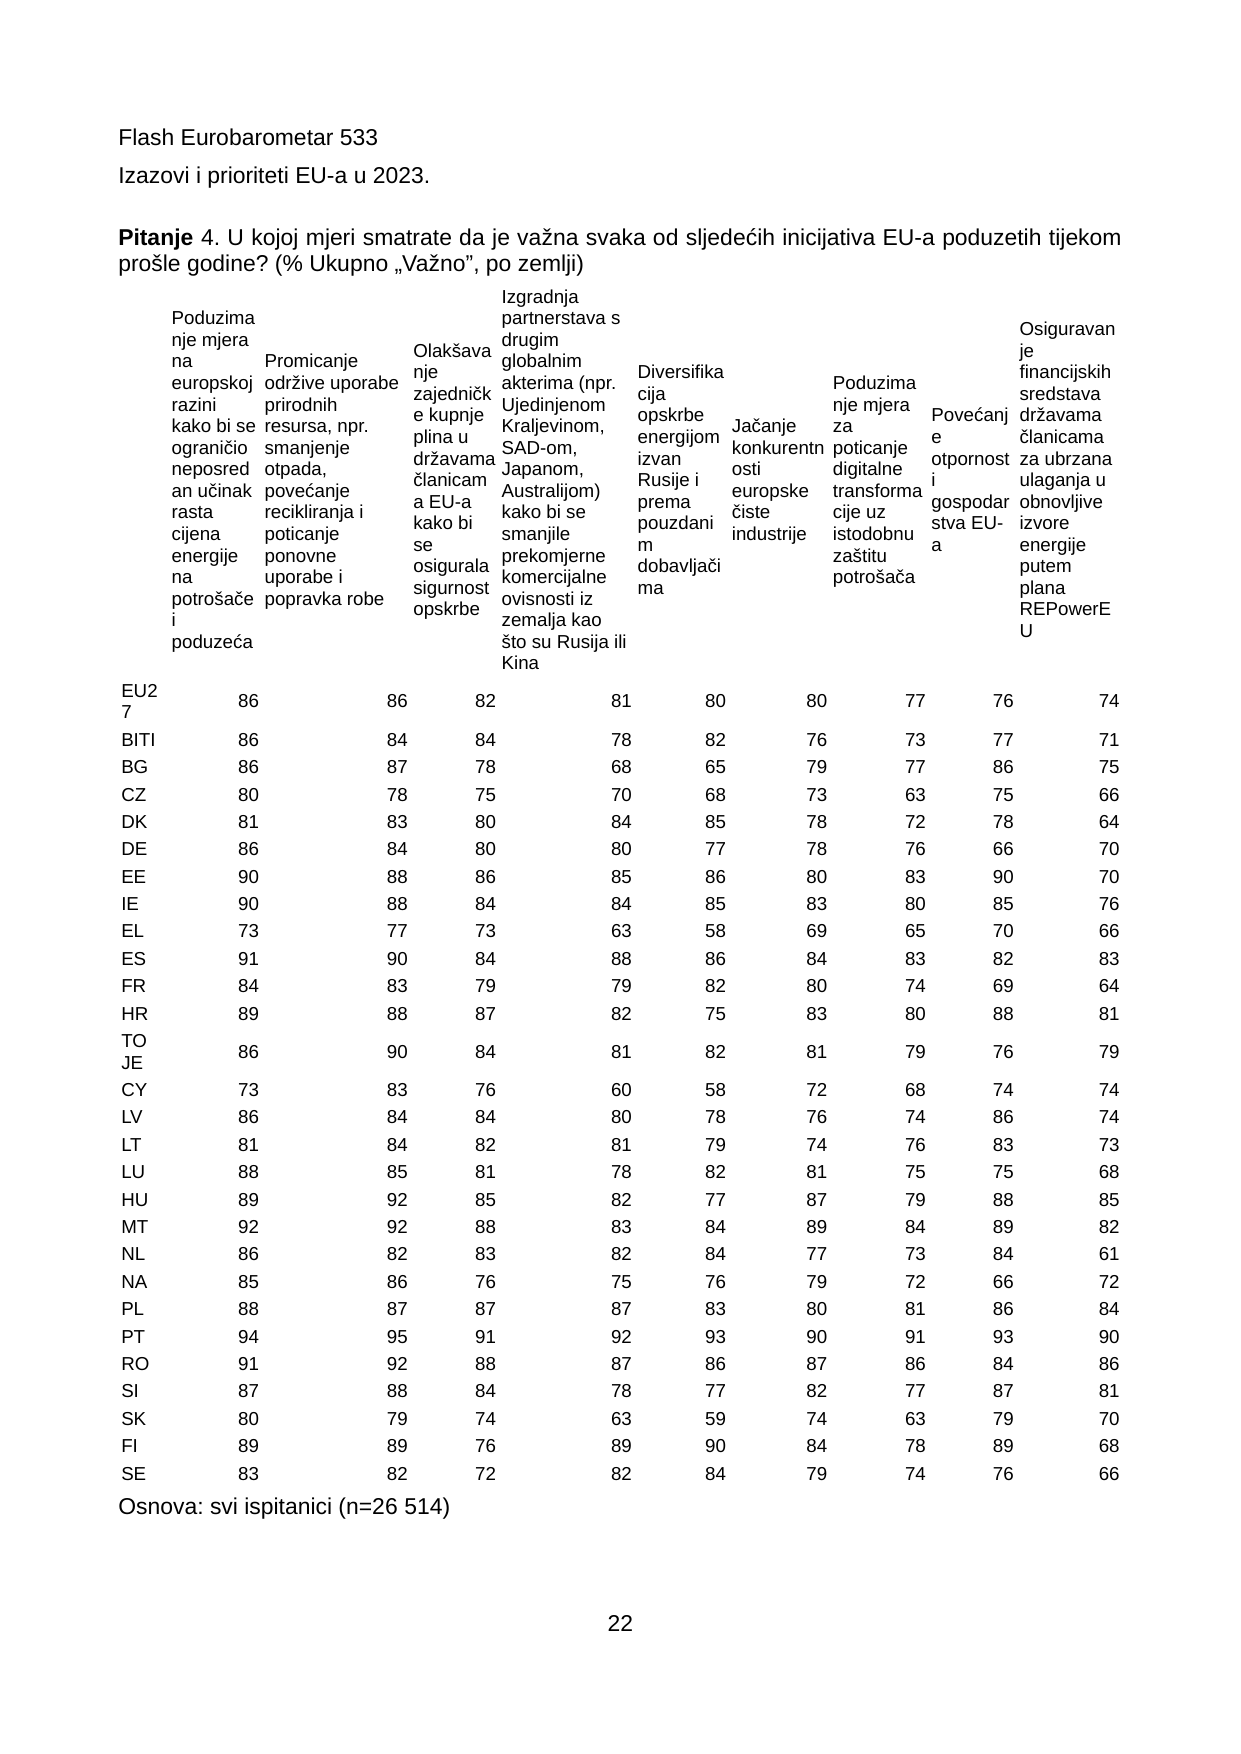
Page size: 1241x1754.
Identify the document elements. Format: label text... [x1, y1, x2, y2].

table_cell 76 [729, 726, 830, 753]
table_cell CZ [118, 780, 168, 808]
table_cell 81 [499, 1131, 634, 1158]
table_cell 77 [830, 753, 928, 780]
table_cell 76 [410, 1432, 498, 1459]
table_cell 79 [410, 972, 498, 999]
table_cell 81 [169, 808, 261, 835]
table_cell 80 [729, 863, 830, 890]
table_cell 90 [635, 1432, 729, 1459]
table_cell 76 [410, 1268, 498, 1295]
table_cell 90 [729, 1323, 830, 1350]
table_cell 86 [261, 677, 410, 726]
table_cell 77 [635, 835, 729, 863]
table_cell 87 [729, 1186, 830, 1213]
table_cell 82 [499, 1460, 634, 1487]
table_cell 83 [261, 1076, 410, 1103]
table_cell 60 [499, 1076, 634, 1103]
table_cell 85 [635, 808, 729, 835]
table_cell 80 [729, 677, 830, 726]
table_cell 89 [169, 1432, 261, 1459]
table_cell 76 [928, 677, 1016, 726]
table_cell 82 [729, 1377, 830, 1405]
table_cell 78 [729, 808, 830, 835]
table_cell 86 [169, 753, 261, 780]
table_cell NA [118, 1268, 168, 1295]
table_cell 89 [729, 1213, 830, 1240]
table_cell 84 [410, 1027, 498, 1076]
table_cell 82 [635, 1027, 729, 1076]
table_cell 82 [499, 1186, 634, 1213]
table_cell 89 [169, 1000, 261, 1027]
table_header Olakšavanje zajedničke kupnje plina u državama članicama EU-a kako bi se osigurala sigurnost opskrbe [410, 283, 498, 677]
table_cell 74 [928, 1076, 1016, 1103]
table_cell EL [118, 918, 168, 945]
table_cell 79 [729, 1268, 830, 1295]
table_cell 86 [928, 753, 1016, 780]
table_cell 88 [261, 890, 410, 917]
table_cell 70 [928, 918, 1016, 945]
table_cell 88 [410, 1213, 498, 1240]
table_cell 81 [499, 1027, 634, 1076]
table_cell 74 [729, 1405, 830, 1432]
table_cell 63 [830, 1405, 928, 1432]
table_cell 82 [261, 1460, 410, 1487]
table_cell 86 [1016, 1350, 1122, 1377]
table_cell MT [118, 1213, 168, 1240]
table_cell 85 [410, 1186, 498, 1213]
table_cell 84 [830, 1213, 928, 1240]
table_cell 87 [410, 1000, 498, 1027]
table_cell 83 [261, 808, 410, 835]
table_cell 86 [410, 863, 498, 890]
table_cell 63 [499, 1405, 634, 1432]
table_cell 72 [1016, 1268, 1122, 1295]
table_cell 83 [729, 1000, 830, 1027]
table_header Osiguravanje financijskih sredstava državama članicama za ubrzana ulaganja u obnovljive izvore energije putem plana REPowerEU [1016, 283, 1122, 677]
table_cell 91 [410, 1323, 498, 1350]
table_cell 84 [1016, 1295, 1122, 1322]
table_cell 72 [830, 808, 928, 835]
table_cell 82 [499, 1240, 634, 1268]
table_cell 69 [928, 972, 1016, 999]
table_cell 80 [729, 972, 830, 999]
table_cell 78 [410, 753, 498, 780]
table_cell 72 [729, 1076, 830, 1103]
table_cell 68 [830, 1076, 928, 1103]
table_cell 73 [169, 1076, 261, 1103]
table_cell 92 [169, 1213, 261, 1240]
table_cell 87 [410, 1295, 498, 1322]
table_cell 80 [169, 780, 261, 808]
table_cell 86 [169, 1240, 261, 1268]
table_cell 82 [635, 972, 729, 999]
table_cell HR [118, 1000, 168, 1027]
table_header [118, 283, 168, 677]
table_cell 85 [261, 1158, 410, 1186]
table_cell 66 [1016, 1460, 1122, 1487]
table_cell 75 [928, 780, 1016, 808]
table_header Jačanje konkurentnosti europske čiste industrije [729, 283, 830, 677]
table_cell 77 [928, 726, 1016, 753]
table_cell 87 [261, 1295, 410, 1322]
table_cell 88 [261, 1000, 410, 1027]
table_cell CY [118, 1076, 168, 1103]
table_cell 83 [635, 1295, 729, 1322]
table_cell 89 [261, 1432, 410, 1459]
table_cell 80 [410, 835, 498, 863]
table_cell 81 [729, 1158, 830, 1186]
table_cell 84 [410, 1103, 498, 1131]
table_cell ES [118, 945, 168, 972]
table_cell 85 [928, 890, 1016, 917]
table_cell 92 [261, 1213, 410, 1240]
table_cell 73 [1016, 1131, 1122, 1158]
table_cell 91 [169, 1350, 261, 1377]
table_cell 82 [499, 1000, 634, 1027]
table_cell FR [118, 972, 168, 999]
table_cell 84 [928, 1350, 1016, 1377]
table_cell 83 [410, 1240, 498, 1268]
table_cell 78 [729, 835, 830, 863]
table_cell 81 [169, 1131, 261, 1158]
table_cell 78 [499, 726, 634, 753]
table_cell 80 [499, 835, 634, 863]
table_cell 65 [830, 918, 928, 945]
table_cell 77 [729, 1240, 830, 1268]
table_cell 76 [410, 1076, 498, 1103]
table_cell 76 [928, 1460, 1016, 1487]
table_cell IE [118, 890, 168, 917]
table_cell 73 [729, 780, 830, 808]
table_cell 63 [499, 918, 634, 945]
table_header Povećanje otpornosti gospodarstva EU-a [928, 283, 1016, 677]
table_cell 90 [1016, 1323, 1122, 1350]
table_cell 80 [635, 677, 729, 726]
table_cell 64 [1016, 972, 1122, 999]
table_cell 88 [169, 1158, 261, 1186]
table_cell 84 [261, 1131, 410, 1158]
table_cell 80 [499, 1103, 634, 1131]
table_cell 85 [635, 890, 729, 917]
table_cell 72 [410, 1460, 498, 1487]
text Osnova: svi ispitanici (n=26 514) [118, 1493, 1122, 1519]
table_cell 74 [1016, 1076, 1122, 1103]
table_cell 74 [830, 1103, 928, 1131]
table_cell 82 [635, 1158, 729, 1186]
table_cell 83 [928, 1131, 1016, 1158]
table_cell DE [118, 835, 168, 863]
table_cell 74 [830, 1460, 928, 1487]
table_cell 86 [635, 863, 729, 890]
table_cell EE [118, 863, 168, 890]
table_cell 75 [635, 1000, 729, 1027]
table_cell 65 [635, 753, 729, 780]
table_header Diversifikacija opskrbe energijom izvan Rusije i prema pouzdanim dobavljačima [635, 283, 729, 677]
table_cell 74 [729, 1131, 830, 1158]
table_cell 88 [261, 863, 410, 890]
table_cell 63 [830, 780, 928, 808]
table_cell 82 [261, 1240, 410, 1268]
table_cell 84 [410, 890, 498, 917]
table_cell 87 [499, 1295, 634, 1322]
table_cell 77 [830, 677, 928, 726]
table_cell 79 [261, 1405, 410, 1432]
table_cell 86 [928, 1295, 1016, 1322]
table_cell 76 [830, 835, 928, 863]
table_cell TO JE [118, 1027, 168, 1076]
table_cell 85 [1016, 1186, 1122, 1213]
table_cell 84 [261, 1103, 410, 1131]
table_cell 73 [169, 918, 261, 945]
table_cell 90 [169, 863, 261, 890]
table_cell 84 [499, 808, 634, 835]
table_cell 87 [499, 1350, 634, 1377]
table_cell 84 [410, 945, 498, 972]
table_cell 59 [635, 1405, 729, 1432]
table_header Izgradnja partnerstava s drugim globalnim akterima (npr. Ujedinjenom Kraljevinom, SAD-om, Japanom, Australijom) kako bi se smanjile prekomjerne komercijalne ovisnosti iz zemalja kao što su Rusija ili Kina [499, 283, 634, 677]
table_cell 81 [410, 1158, 498, 1186]
table_cell 88 [410, 1350, 498, 1377]
table_cell 84 [729, 945, 830, 972]
table_cell 68 [635, 780, 729, 808]
table_cell BITI [118, 726, 168, 753]
table_cell 79 [830, 1186, 928, 1213]
table_cell NL [118, 1240, 168, 1268]
table_cell 86 [635, 945, 729, 972]
table_cell 70 [1016, 863, 1122, 890]
table_cell 73 [830, 726, 928, 753]
table_cell 90 [928, 863, 1016, 890]
table_cell 79 [729, 753, 830, 780]
table_cell 77 [635, 1186, 729, 1213]
table_cell 70 [1016, 835, 1122, 863]
table_cell RO [118, 1350, 168, 1377]
table_cell 89 [169, 1186, 261, 1213]
table_cell 80 [729, 1295, 830, 1322]
table_cell 86 [261, 1268, 410, 1295]
table_cell 82 [928, 945, 1016, 972]
table_cell 84 [729, 1432, 830, 1459]
table_cell LT [118, 1131, 168, 1158]
table_cell 74 [410, 1405, 498, 1432]
table_cell 66 [928, 835, 1016, 863]
table_cell SE [118, 1460, 168, 1487]
table_cell 88 [499, 945, 634, 972]
table_header Promicanje održive uporabe prirodnih resursa, npr. smanjenje otpada, povećanje recikliranja i poticanje ponovne uporabe i popravka robe [261, 283, 410, 677]
table_cell 92 [261, 1350, 410, 1377]
table_cell 83 [830, 863, 928, 890]
table_cell 78 [261, 780, 410, 808]
table_cell SI [118, 1377, 168, 1405]
table_cell 83 [499, 1213, 634, 1240]
table_cell 61 [1016, 1240, 1122, 1268]
table_cell 66 [1016, 780, 1122, 808]
table_cell 75 [499, 1268, 634, 1295]
table_cell 68 [1016, 1432, 1122, 1459]
table_cell 64 [1016, 808, 1122, 835]
table_cell 73 [830, 1240, 928, 1268]
table_cell 81 [1016, 1377, 1122, 1405]
table_cell 68 [499, 753, 634, 780]
table_cell 74 [1016, 677, 1122, 726]
table_cell 76 [635, 1268, 729, 1295]
table_cell 81 [729, 1027, 830, 1076]
table_cell 84 [410, 726, 498, 753]
table_cell 84 [635, 1213, 729, 1240]
table_cell 84 [169, 972, 261, 999]
table_cell 83 [830, 945, 928, 972]
table_cell 86 [169, 1027, 261, 1076]
table_cell 75 [1016, 753, 1122, 780]
table_cell 90 [169, 890, 261, 917]
table_cell 79 [499, 972, 634, 999]
table_cell LV [118, 1103, 168, 1131]
table_cell 88 [928, 1000, 1016, 1027]
table_cell EU27 [118, 677, 168, 726]
table_cell 82 [635, 726, 729, 753]
table_cell BG [118, 753, 168, 780]
table_cell 87 [261, 753, 410, 780]
table_cell 88 [169, 1295, 261, 1322]
table_cell 74 [830, 972, 928, 999]
table_cell 84 [410, 1377, 498, 1405]
table_cell 80 [410, 808, 498, 835]
table_cell 84 [635, 1240, 729, 1268]
table_cell 94 [169, 1323, 261, 1350]
table_cell 70 [499, 780, 634, 808]
table_cell HU [118, 1186, 168, 1213]
table_cell 85 [499, 863, 634, 890]
table_cell 81 [499, 677, 634, 726]
table_cell 92 [499, 1323, 634, 1350]
table_cell FI [118, 1432, 168, 1459]
table_cell 79 [729, 1460, 830, 1487]
table_cell 90 [261, 945, 410, 972]
table_cell 86 [169, 1103, 261, 1131]
table_cell 75 [410, 780, 498, 808]
table_cell 83 [729, 890, 830, 917]
table_cell 79 [928, 1405, 1016, 1432]
table_header Poduzimanje mjera za poticanje digitalne transformacije uz istodobnu zaštitu potrošača [830, 283, 928, 677]
table_cell 88 [261, 1377, 410, 1405]
table_cell 80 [830, 890, 928, 917]
table_cell 76 [928, 1027, 1016, 1076]
table_cell 89 [499, 1432, 634, 1459]
table_cell 76 [830, 1131, 928, 1158]
table_cell 84 [928, 1240, 1016, 1268]
table_cell LU [118, 1158, 168, 1186]
table_cell 89 [928, 1213, 1016, 1240]
table_cell 82 [1016, 1213, 1122, 1240]
table_cell 58 [635, 918, 729, 945]
table_cell 78 [499, 1377, 634, 1405]
table_cell 72 [830, 1268, 928, 1295]
table_cell 78 [499, 1158, 634, 1186]
table_cell 81 [1016, 1000, 1122, 1027]
table_cell 84 [499, 890, 634, 917]
table_cell 85 [169, 1268, 261, 1295]
table_cell 79 [830, 1027, 928, 1076]
table_cell 91 [830, 1323, 928, 1350]
table_cell 78 [830, 1432, 928, 1459]
table_cell DK [118, 808, 168, 835]
text Pitanje 4. U kojoj mjeri smatrate da je važna svaka od sljedećih inicijativa EU-a poduzetih tijekom prošle godine? (% Ukupno „Važno”, po zemlji) [118, 224, 1122, 277]
table_cell 86 [169, 726, 261, 753]
table_cell 78 [928, 808, 1016, 835]
table_cell 78 [635, 1103, 729, 1131]
table_cell 89 [928, 1432, 1016, 1459]
table_cell 75 [928, 1158, 1016, 1186]
table_cell 68 [1016, 1158, 1122, 1186]
table_cell SK [118, 1405, 168, 1432]
table_cell 73 [410, 918, 498, 945]
table_cell 90 [261, 1027, 410, 1076]
table_cell 83 [1016, 945, 1122, 972]
table_cell 91 [169, 945, 261, 972]
table_cell 77 [635, 1377, 729, 1405]
table_cell PL [118, 1295, 168, 1322]
table_cell 95 [261, 1323, 410, 1350]
table_cell 71 [1016, 726, 1122, 753]
table_cell 79 [635, 1131, 729, 1158]
table_cell 84 [261, 835, 410, 863]
table_cell 83 [169, 1460, 261, 1487]
table_cell 66 [1016, 918, 1122, 945]
table_cell 84 [261, 726, 410, 753]
table_header Poduzimanje mjera na europskoj razini kako bi se ograničio neposredan učinak rasta cijena energije na potrošače i poduzeća [169, 283, 261, 677]
table_cell 93 [928, 1323, 1016, 1350]
table_cell 84 [635, 1460, 729, 1487]
table_cell 87 [729, 1350, 830, 1377]
table_cell 77 [830, 1377, 928, 1405]
table_cell 77 [261, 918, 410, 945]
table_cell 80 [830, 1000, 928, 1027]
table_cell 58 [635, 1076, 729, 1103]
table_cell 86 [169, 835, 261, 863]
table_cell PT [118, 1323, 168, 1350]
table_cell 92 [261, 1186, 410, 1213]
table_cell 76 [729, 1103, 830, 1131]
table_cell 76 [1016, 890, 1122, 917]
table_cell 87 [928, 1377, 1016, 1405]
table_cell 88 [928, 1186, 1016, 1213]
table_cell 79 [1016, 1027, 1122, 1076]
table_cell 86 [635, 1350, 729, 1377]
table_cell 87 [169, 1377, 261, 1405]
table_cell 86 [830, 1350, 928, 1377]
table_cell 69 [729, 918, 830, 945]
table_cell 66 [928, 1268, 1016, 1295]
table_cell 86 [169, 677, 261, 726]
table_cell 83 [261, 972, 410, 999]
table_cell 80 [169, 1405, 261, 1432]
table_cell 75 [830, 1158, 928, 1186]
table_cell 74 [1016, 1103, 1122, 1131]
table_cell 93 [635, 1323, 729, 1350]
table_cell 81 [830, 1295, 928, 1322]
table_cell 86 [928, 1103, 1016, 1131]
table_cell 70 [1016, 1405, 1122, 1432]
table_cell 82 [410, 677, 498, 726]
table_cell 82 [410, 1131, 498, 1158]
